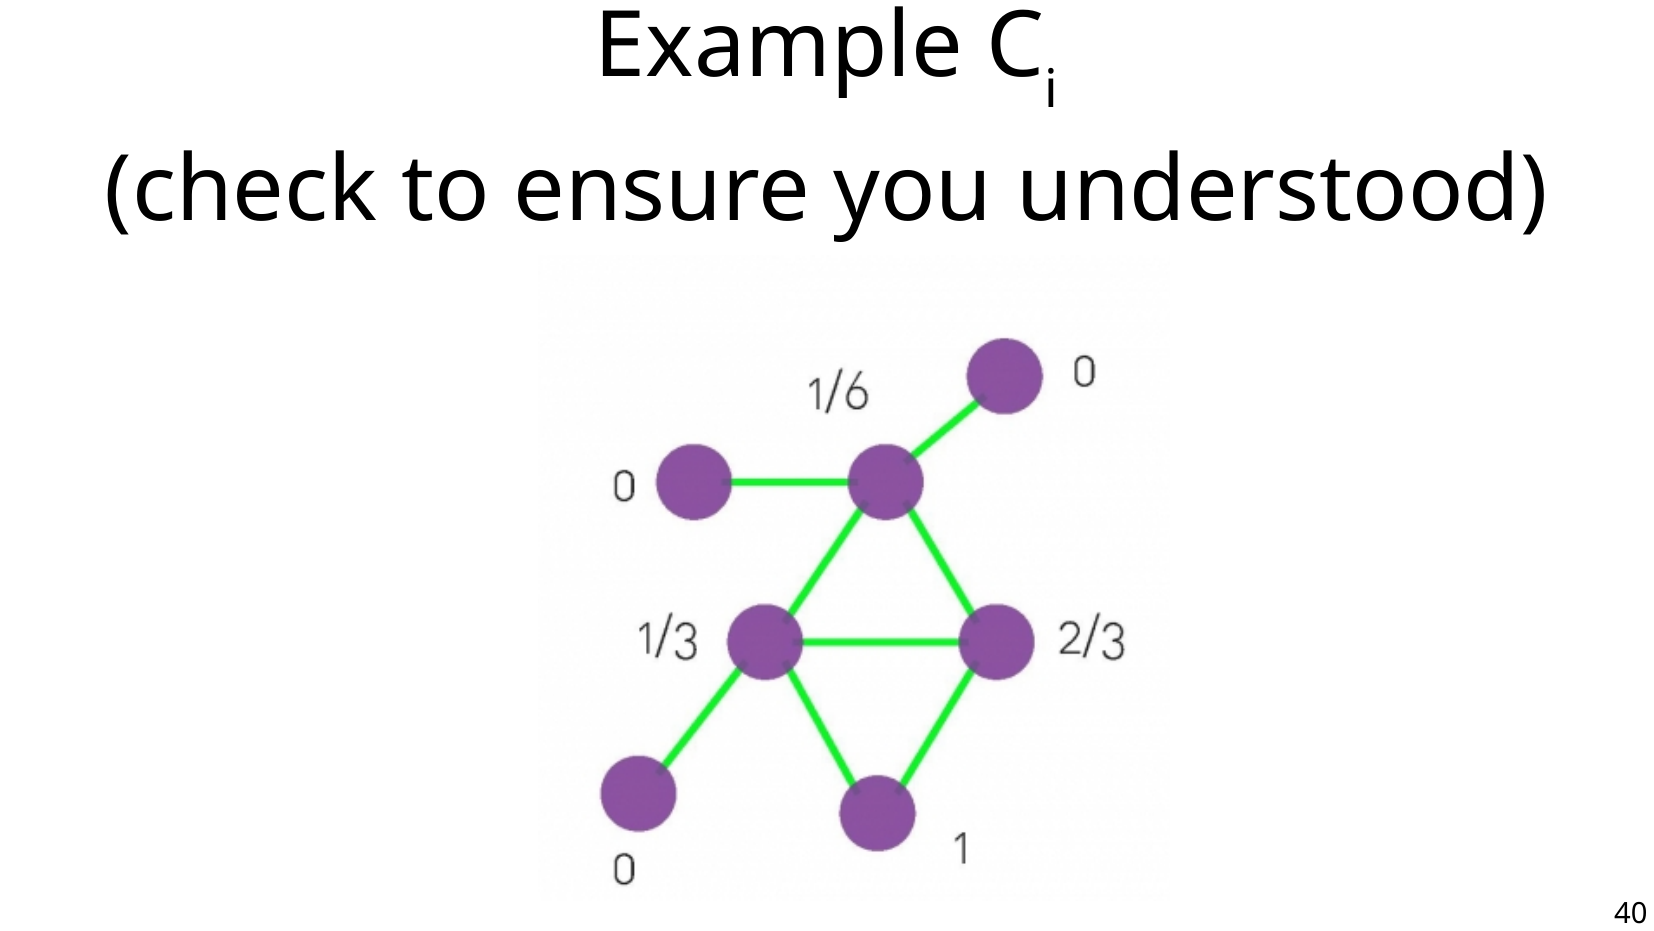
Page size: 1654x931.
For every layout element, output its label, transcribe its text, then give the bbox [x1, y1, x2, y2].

title Example Ci (check to ensure you understood) [82, 0, 1571, 228]
picture [538, 255, 1171, 901]
